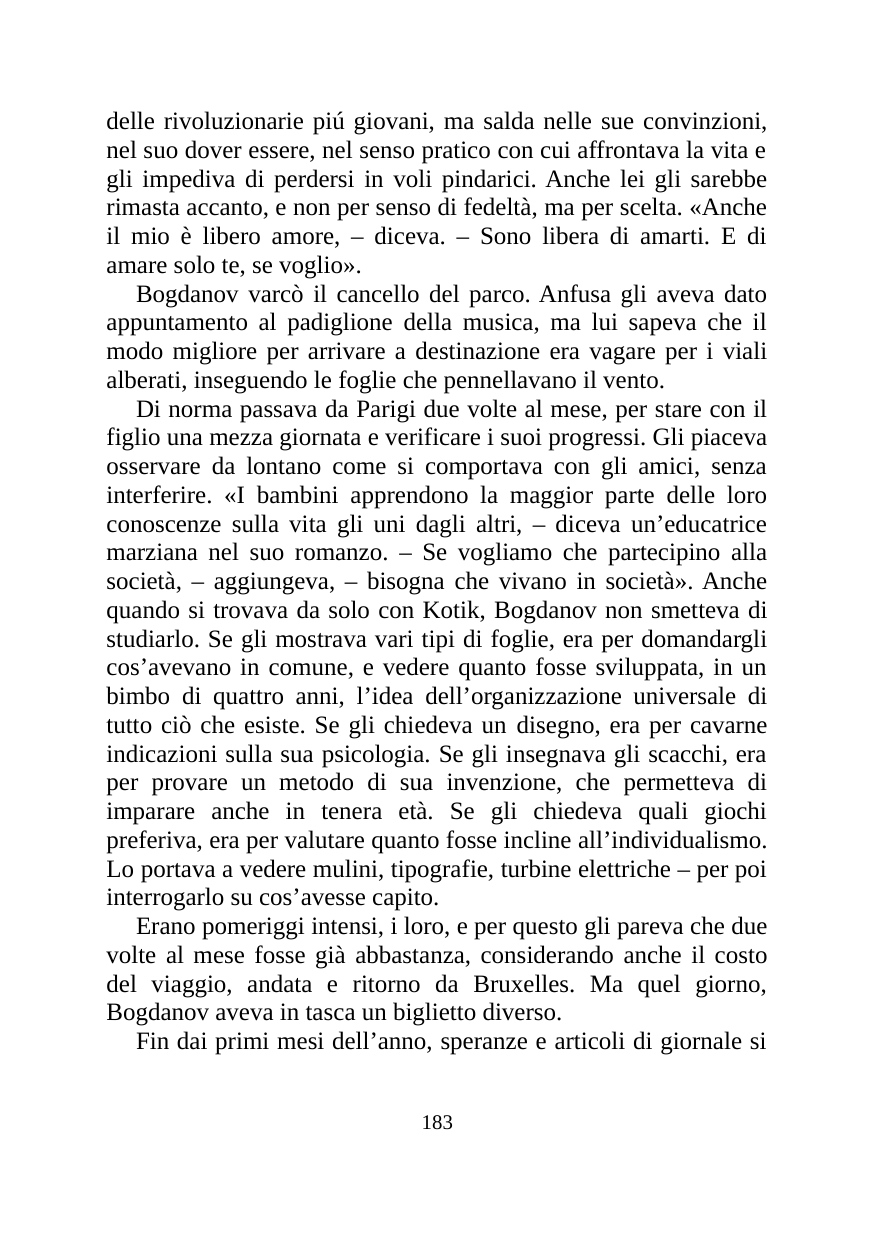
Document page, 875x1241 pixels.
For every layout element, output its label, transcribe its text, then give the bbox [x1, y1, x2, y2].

text delle rivoluzionarie piú giovani, ma salda nelle sue convinzioni, nel suo dover essere, nel senso pratico con cui affrontava la vita e gli impediva di perdersi in voli pindarici. Anche lei gli sarebbe rimasta accanto, e non per senso di fedeltà, ma per scelta. «Anche il mio è libero amore, – diceva. – Sono libera di amarti. E di amare solo te, se voglio». [106, 106, 768, 279]
text Erano pomeriggi intensi, i loro, e per questo gli pareva che due volte al mese fosse già abbastanza, considerando anche il costo del viaggio, andata e ritorno da Bruxelles. Ma quel giorno, Bogdanov aveva in tasca un biglietto diverso. [106, 911, 768, 1026]
text Bogdanov varcò il cancello del parco. Anfusa gli aveva dato appuntamento al padiglione della musica, ma lui sapeva che il modo migliore per arrivare a destinazione era vagare per i viali alberati, inseguendo le foglie che pennellavano il vento. [106, 279, 768, 394]
text Fin dai primi mesi dell’anno, speranze e articoli di giornale si [106, 1026, 768, 1055]
text Di norma passava da Parigi due volte al mese, per stare con il figlio una mezza giornata e verificare i suoi progressi. Gli piaceva osservare da lontano come si comportava con gli amici, senza interferire. «I bambini apprendono la maggior parte delle loro conoscenze sulla vita gli uni dagli altri, – diceva un’educatrice marziana nel suo romanzo. – Se vogliamo che partecipino alla società, – aggiungeva, – bisogna che vivano in società». Anche quando si trovava da solo con Kotik, Bogdanov non smetteva di studiarlo. Se gli mostrava vari tipi di foglie, era per domandargli cos’avevano in comune, e vedere quanto fosse sviluppata, in un bimbo di quattro anni, l’idea dell’organizzazione universale di tutto ciò che esiste. Se gli chiedeva un disegno, era per cavarne indicazioni sulla sua psicologia. Se gli insegnava gli scacchi, era per provare un metodo di sua invenzione, che permetteva di imparare anche in tenera età. Se gli chiedeva quali giochi preferiva, era per valutare quanto fosse incline all’individualismo. Lo portava a vedere mulini, tipografie, turbine elettriche – per poi interrogarlo su cos’avesse capito. [106, 394, 768, 911]
